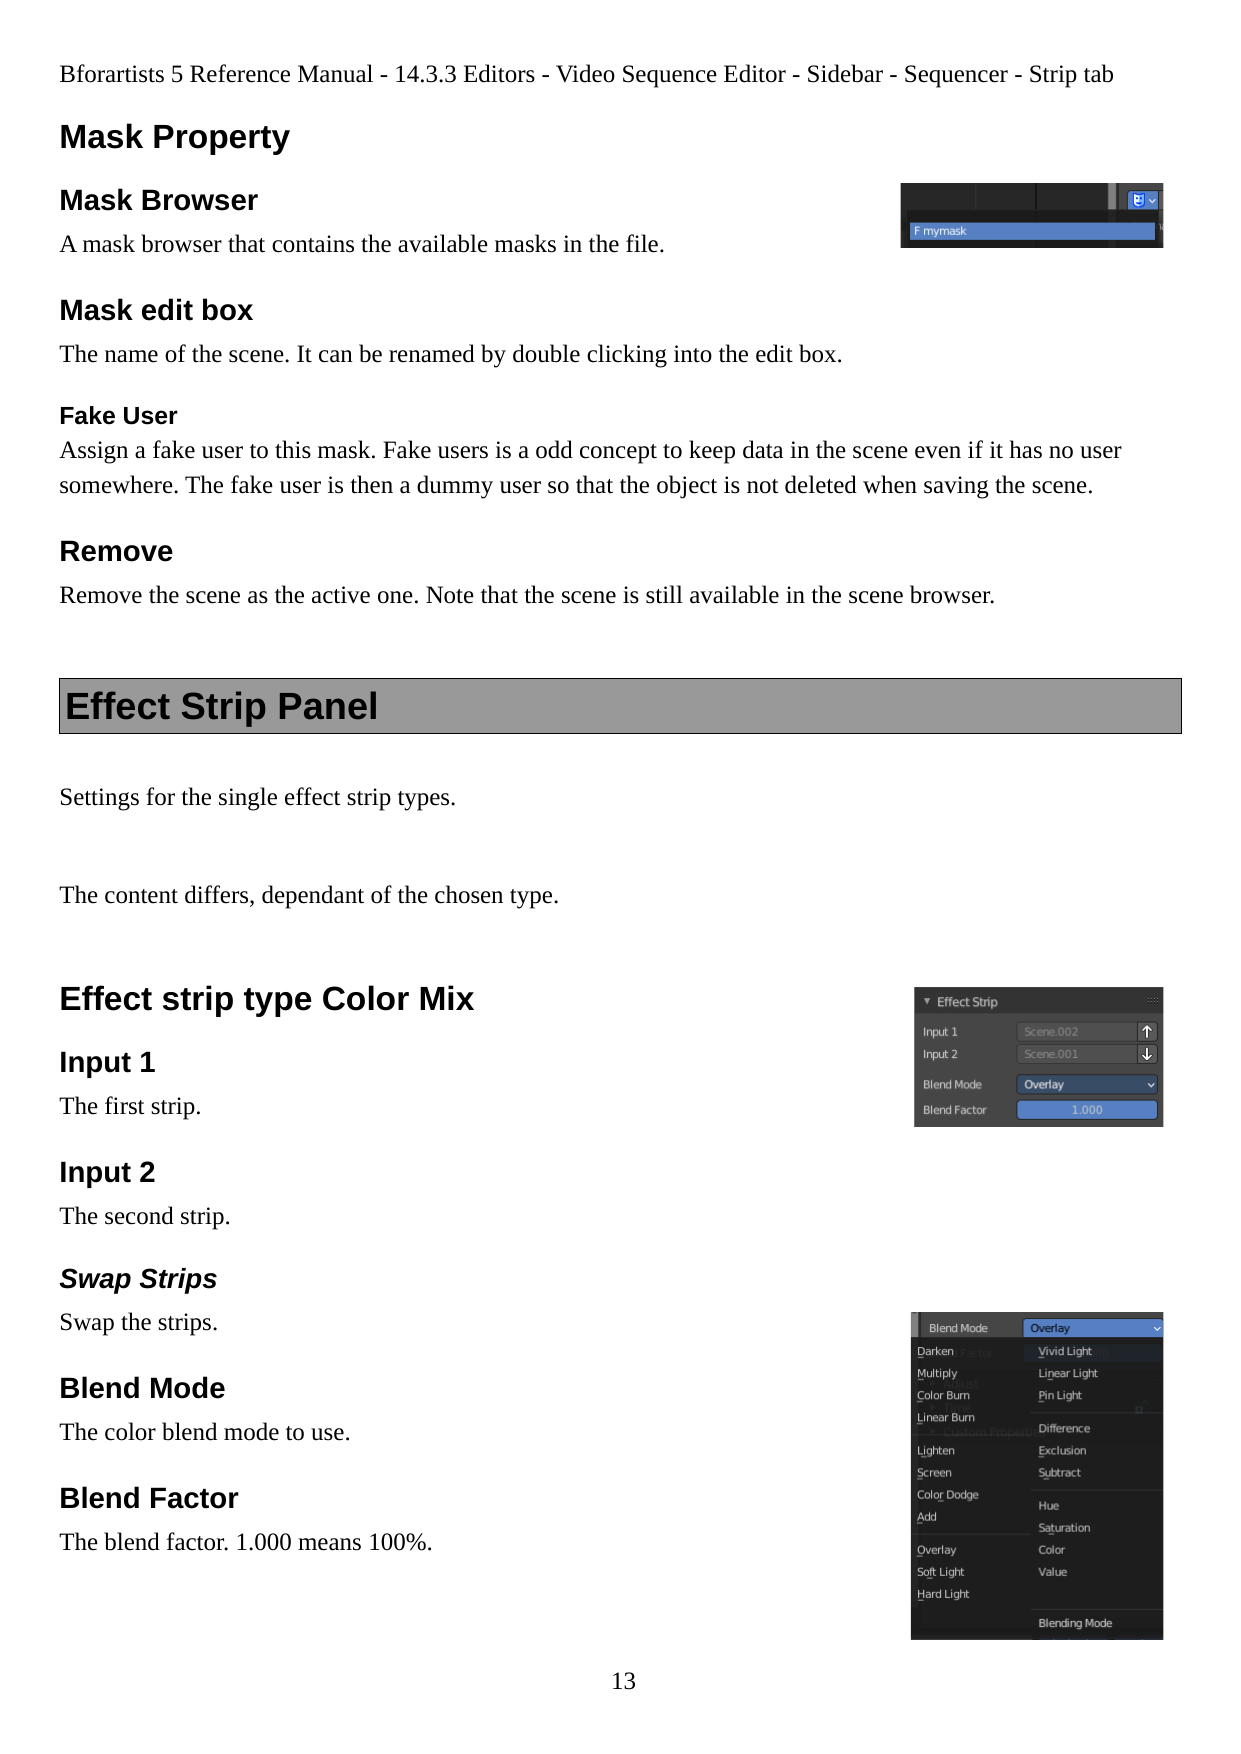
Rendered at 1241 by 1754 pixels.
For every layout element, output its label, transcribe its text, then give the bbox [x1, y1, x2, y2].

text The name of the scene. It can be renamed by double clicking into the edit box. [59, 339, 1181, 368]
picture [914, 987, 1164, 1127]
text The color blend mode to use. [59, 1417, 910, 1446]
subtitle Input 1 [59, 1045, 914, 1079]
subtitle Mask edit box [59, 293, 1181, 327]
picture [900, 183, 1164, 248]
subtitle Input 2 [59, 1155, 1181, 1188]
text Settings for the single effect strip types. [59, 782, 1181, 811]
subtitle Swap Strips [59, 1263, 1181, 1294]
text [1164, 1091, 1181, 1120]
subtitle [1164, 1481, 1181, 1514]
subtitle Blend Factor [59, 1481, 910, 1514]
subtitle Mask Property [59, 117, 1181, 156]
subtitle Mask Browser [59, 183, 900, 217]
picture [910, 1312, 1164, 1640]
text Swap the strips. [59, 1307, 1181, 1336]
text The content differs, dependant of the chosen type. [59, 881, 1181, 909]
subtitle Remove [59, 534, 1181, 567]
text The second strip. [59, 1201, 1181, 1230]
text The first strip. [59, 1091, 914, 1120]
table_header Effect Strip Panel [60, 679, 1181, 733]
subtitle Effect strip type Color Mix [59, 979, 1181, 1018]
text The blend factor. 1.000 means 100%. [59, 1527, 910, 1556]
text Remove the scene as the active one. Note that the scene is still available in the scene browser. [59, 580, 1181, 609]
subtitle [1164, 1371, 1181, 1404]
subtitle Blend Mode [59, 1371, 910, 1404]
subtitle [1164, 183, 1181, 217]
subtitle [1164, 1045, 1181, 1079]
text A mask browser that contains the available masks in the file. [59, 229, 1181, 258]
text Assign a fake user to this mask. Fake users is a odd concept to keep data in the scene even if it has no user somewhere. The fake user is then a dummy user so that the object is not deleted when saving the scene. [59, 436, 1181, 499]
subtitle Fake User [59, 401, 1181, 429]
